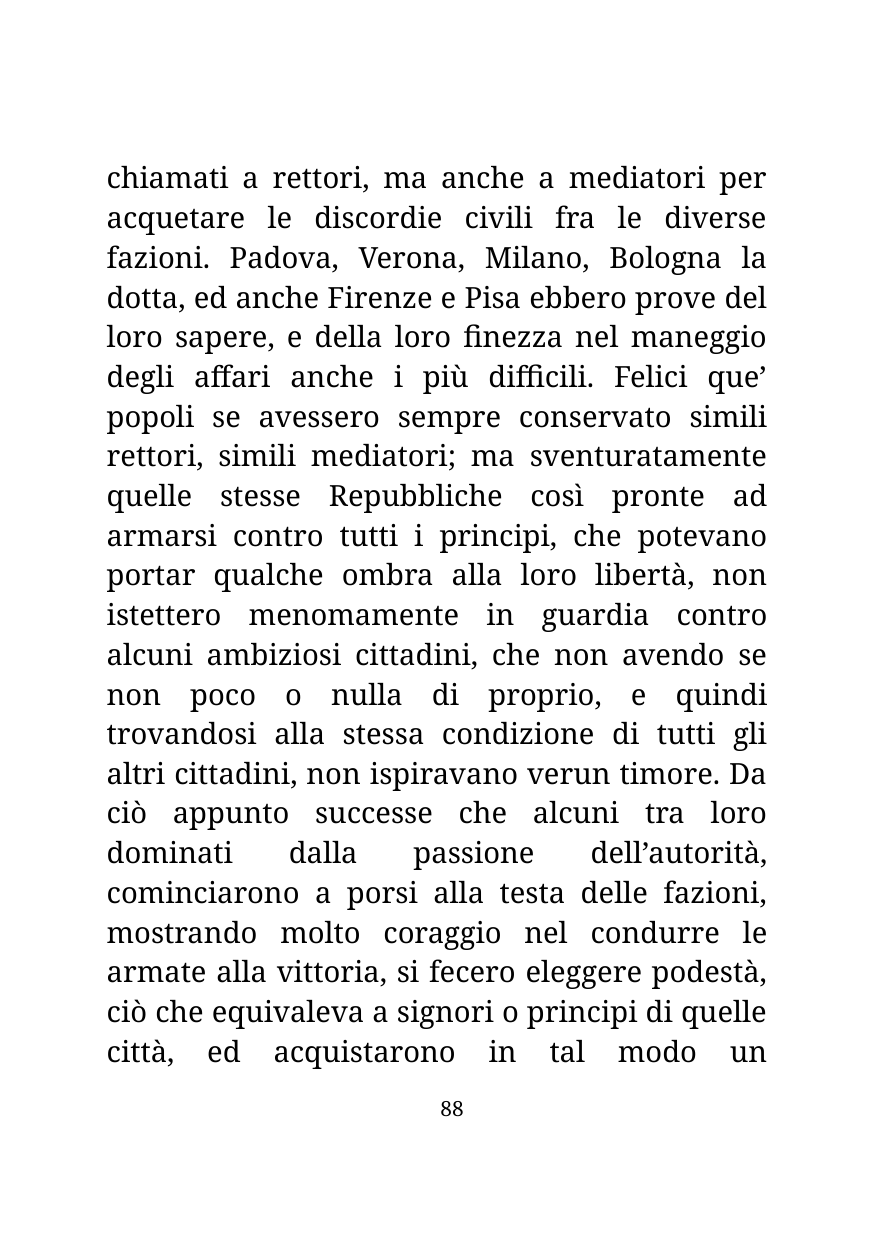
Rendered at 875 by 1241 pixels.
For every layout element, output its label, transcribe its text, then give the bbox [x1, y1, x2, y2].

text chiamati a rettori, ma anche a mediatori per acquetare le discordie civili fra le diverse fazioni. Padova, Verona, Milano, Bologna la dotta, ed anche Firenze e Pisa ebbero prove del loro sapere, e della loro finezza nel maneggio degli affari anche i più difficili. Felici que’ popoli se avessero sempre conservato simili rettori, simili mediatori; ma sventuratamente quelle stesse Repubbliche così pronte ad armarsi contro tutti i principi, che potevano portar qualche ombra alla loro libertà, non istettero menomamente in guardia contro alcuni ambiziosi cittadini, che non avendo se non poco o nulla di proprio, e quindi trovandosi alla stessa condizione di tutti gli altri cittadini, non ispiravano verun timore. Da ciò appunto successe che alcuni tra loro dominati dalla passione dell’autorità, cominciarono a porsi alla testa delle fazioni, mostrando molto coraggio nel condurre le armate alla vittoria, si fecero eleggere podestà, ciò che equivaleva a signori o principi di quelle città, ed acquistarono in tal modo un [106, 158, 768, 1071]
